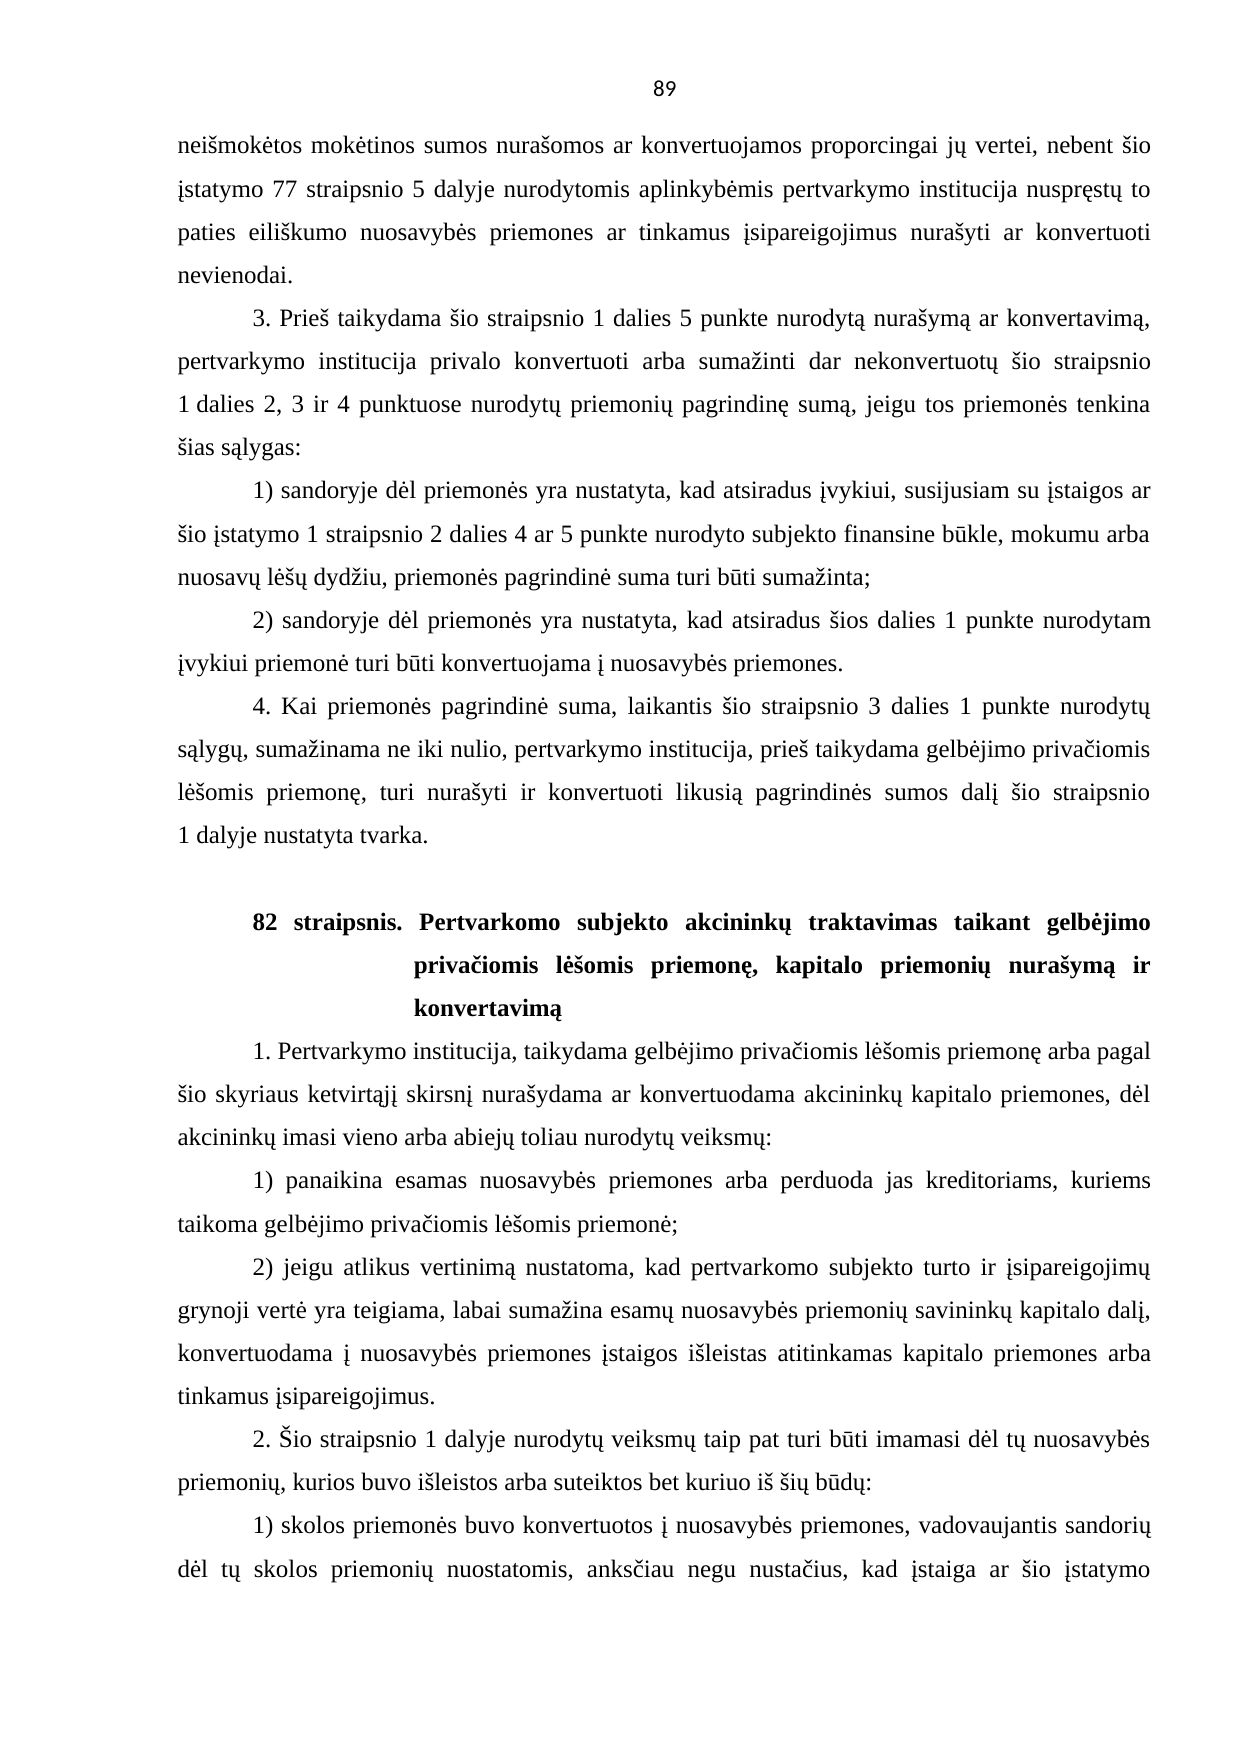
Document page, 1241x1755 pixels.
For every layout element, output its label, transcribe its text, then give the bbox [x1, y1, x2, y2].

text 3. Prieš taikydama šio straipsnio 1 dalies 5 punkte nurodytą nurašymą ar konvertavimą, pertvarkymo institucija privalo konvertuoti arba sumažinti dar nekonvertuotų šio straipsnio 1 dalies 2, 3 ir 4 punktuose nurodytų priemonių pagrindinę sumą, jeigu tos priemonės tenkina šias sąlygas: [177, 303, 1152, 461]
text 4. Kai priemonės pagrindinė suma, laikantis šio straipsnio 3 dalies 1 punkte nurodytų sąlygų, sumažinama ne iki nulio, pertvarkymo institucija, prieš taikydama gelbėjimo privačiomis lėšomis priemonę, turi nurašyti ir konvertuoti likusią pagrindinės sumos dalį šio straipsnio 1 dalyje nustatyta tvarka. [177, 691, 1152, 849]
text 1. Pertvarkymo institucija, taikydama gelbėjimo privačiomis lėšomis priemonę arba pagal šio skyriaus ketvirtąjį skirsnį nurašydama ar konvertuodama akcininkų kapitalo priemones, dėl akcininkų imasi vieno arba abiejų toliau nurodytų veiksmų: [177, 1036, 1152, 1151]
text neišmokėtos mokėtinos sumos nurašomos ar konvertuojamos proporcingai jų vertei, nebent šio įstatymo 77 straipsnio 5 dalyje nurodytomis aplinkybėmis pertvarkymo institucija nuspręstų to paties eiliškumo nuosavybės priemones ar tinkamus įsipareigojimus nurašyti ar konvertuoti nevienodai. [177, 131, 1152, 289]
text 2) sandoryje dėl priemonės yra nustatyta, kad atsiradus šios dalies 1 punkte nurodytam įvykiui priemonė turi būti konvertuojama į nuosavybės priemones. [177, 605, 1152, 677]
text 2. Šio straipsnio 1 dalyje nurodytų veiksmų taip pat turi būti imamasi dėl tų nuosavybės priemonių, kurios buvo išleistos arba suteiktos bet kuriuo iš šių būdų: [177, 1424, 1152, 1496]
text 1) skolos priemonės buvo konvertuotos į nuosavybės priemones, vadovaujantis sandorių dėl tų skolos priemonių nuostatomis, anksčiau negu nustačius, kad įstaiga ar šio įstatymo [177, 1511, 1152, 1582]
text 2) jeigu atlikus vertinimą nustatoma, kad pertvarkomo subjekto turto ir įsipareigojimų grynoji vertė yra teigiama, labai sumažina esamų nuosavybės priemonių savininkų kapitalo dalį, konvertuodama į nuosavybės priemones įstaigos išleistas atitinkamas kapitalo priemones arba tinkamus įsipareigojimus. [177, 1252, 1152, 1410]
text 1) sandoryje dėl priemonės yra nustatyta, kad atsiradus įvykiui, susijusiam su įstaigos ar šio įstatymo 1 straipsnio 2 dalies 4 ar 5 punkte nurodyto subjekto finansine būkle, mokumu arba nuosavų lėšų dydžiu, priemonės pagrindinė suma turi būti sumažinta; [177, 476, 1152, 591]
text 82 straipsnis. Pertvarkomo subjekto akcininkų traktavimas taikant gelbėjimo privačiomis lėšomis priemonę, kapitalo priemonių nurašymą ir konvertavimą [252, 907, 1152, 1022]
text 1) panaikina esamas nuosavybės priemones arba perduoda jas kreditoriams, kuriems taikoma gelbėjimo privačiomis lėšomis priemonė; [177, 1166, 1152, 1237]
